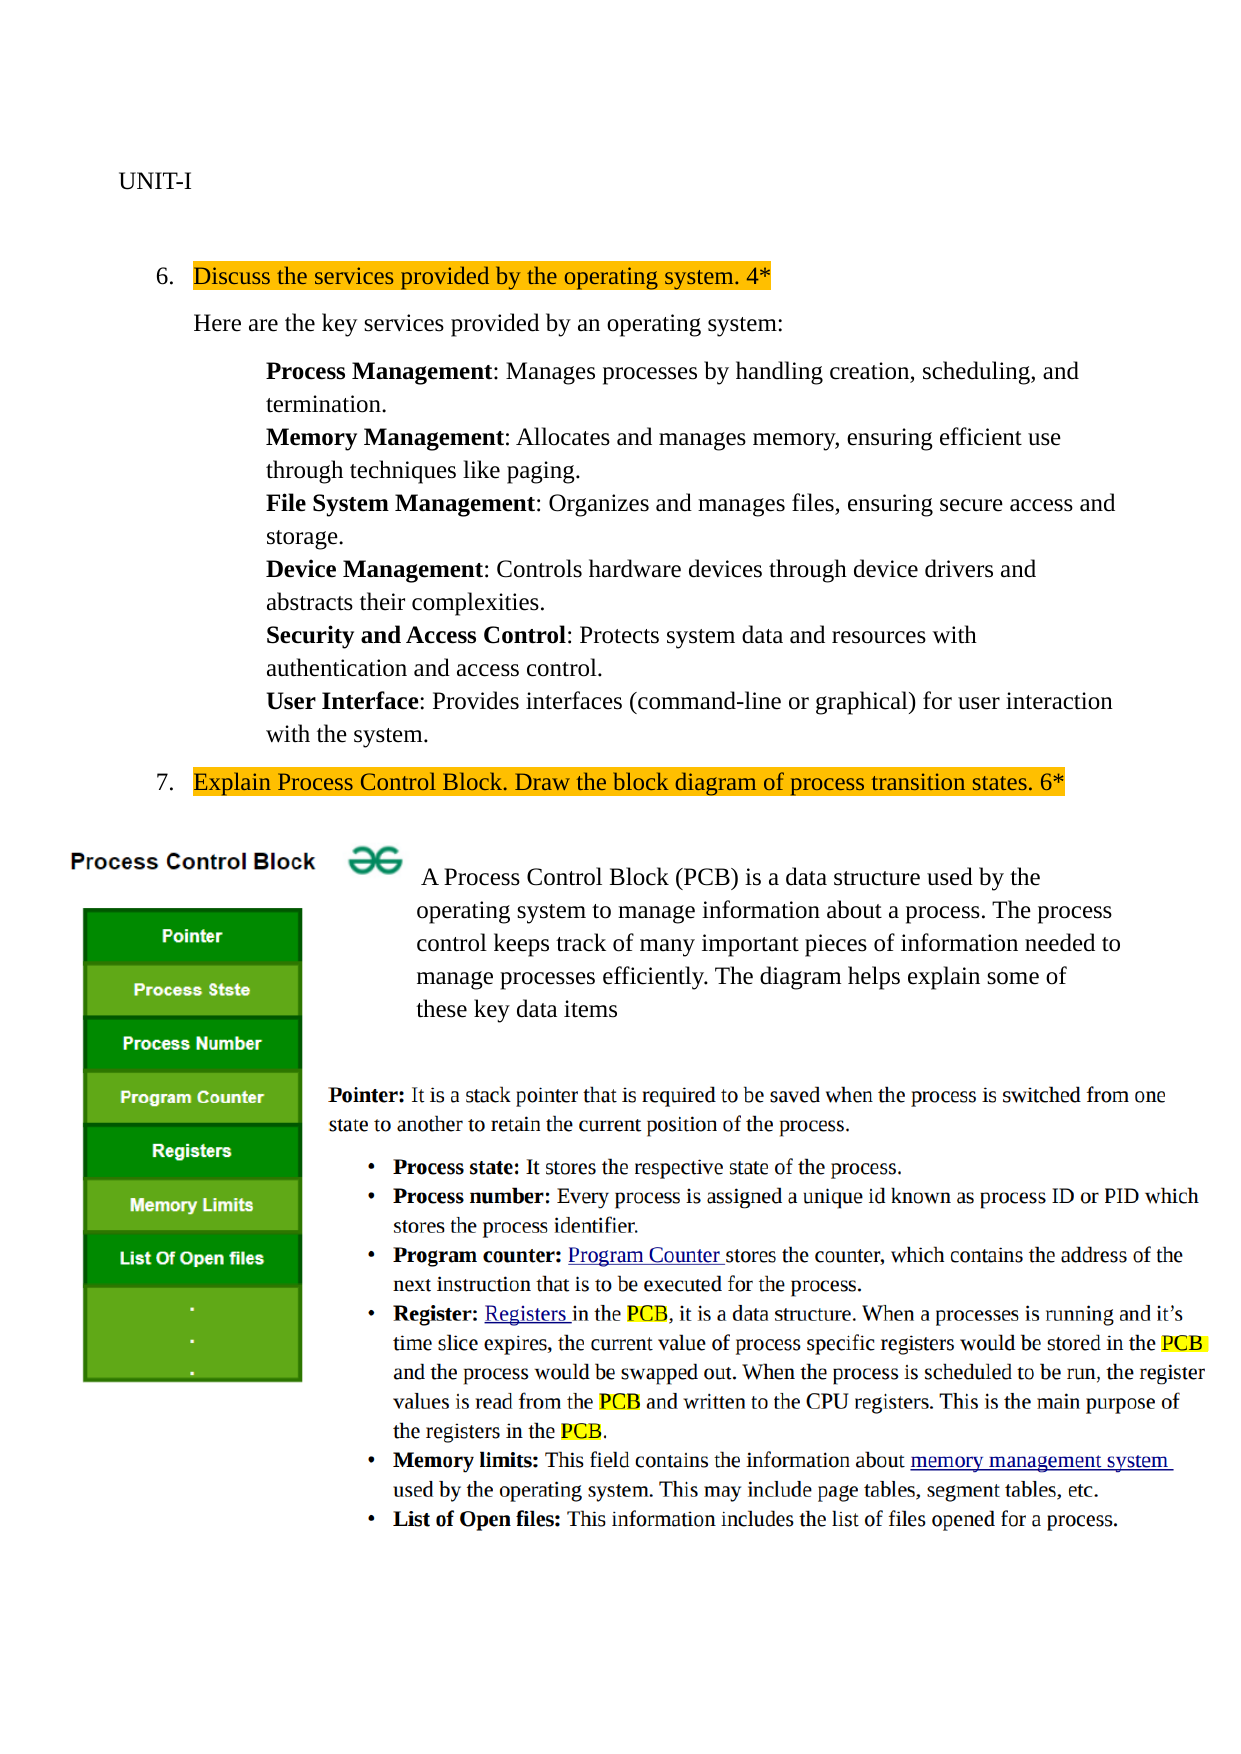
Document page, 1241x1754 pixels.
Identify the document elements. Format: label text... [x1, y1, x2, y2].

list Explain Process Control Block. Draw the block diagram of process transition states. 6* [156, 767, 1122, 796]
text User Interface: Provides interfaces (command-line or graphical) for user interaction with the system. [266, 686, 1122, 748]
list Here are the key services provided by an operating system: [156, 308, 1122, 337]
text File System Management: Organizes and manages files, ensuring secure access and storage. [266, 488, 1122, 550]
text Security and Access Control: Protects system data and resources with authentication and access control. [266, 620, 1122, 682]
list Discuss the services provided by the operating system. 4* [156, 261, 1122, 290]
picture [48, 842, 1231, 1536]
text Process Management: Manages processes by handling creation, scheduling, and termination. [266, 356, 1122, 418]
text A Process Control Block (PCB) is a data structure used by the operating system to manage information about a process. The process control keeps track of many important pieces of information needed to manage processes efficiently. The diagram helps explain some of these key data items [417, 862, 1122, 1023]
text Memory Management: Allocates and manages memory, ensuring efficient use through techniques like paging. [266, 422, 1122, 484]
text Device Management: Controls hardware devices through device drivers and abstracts their complexities. [266, 554, 1122, 616]
text UNIT-I [118, 166, 1122, 194]
